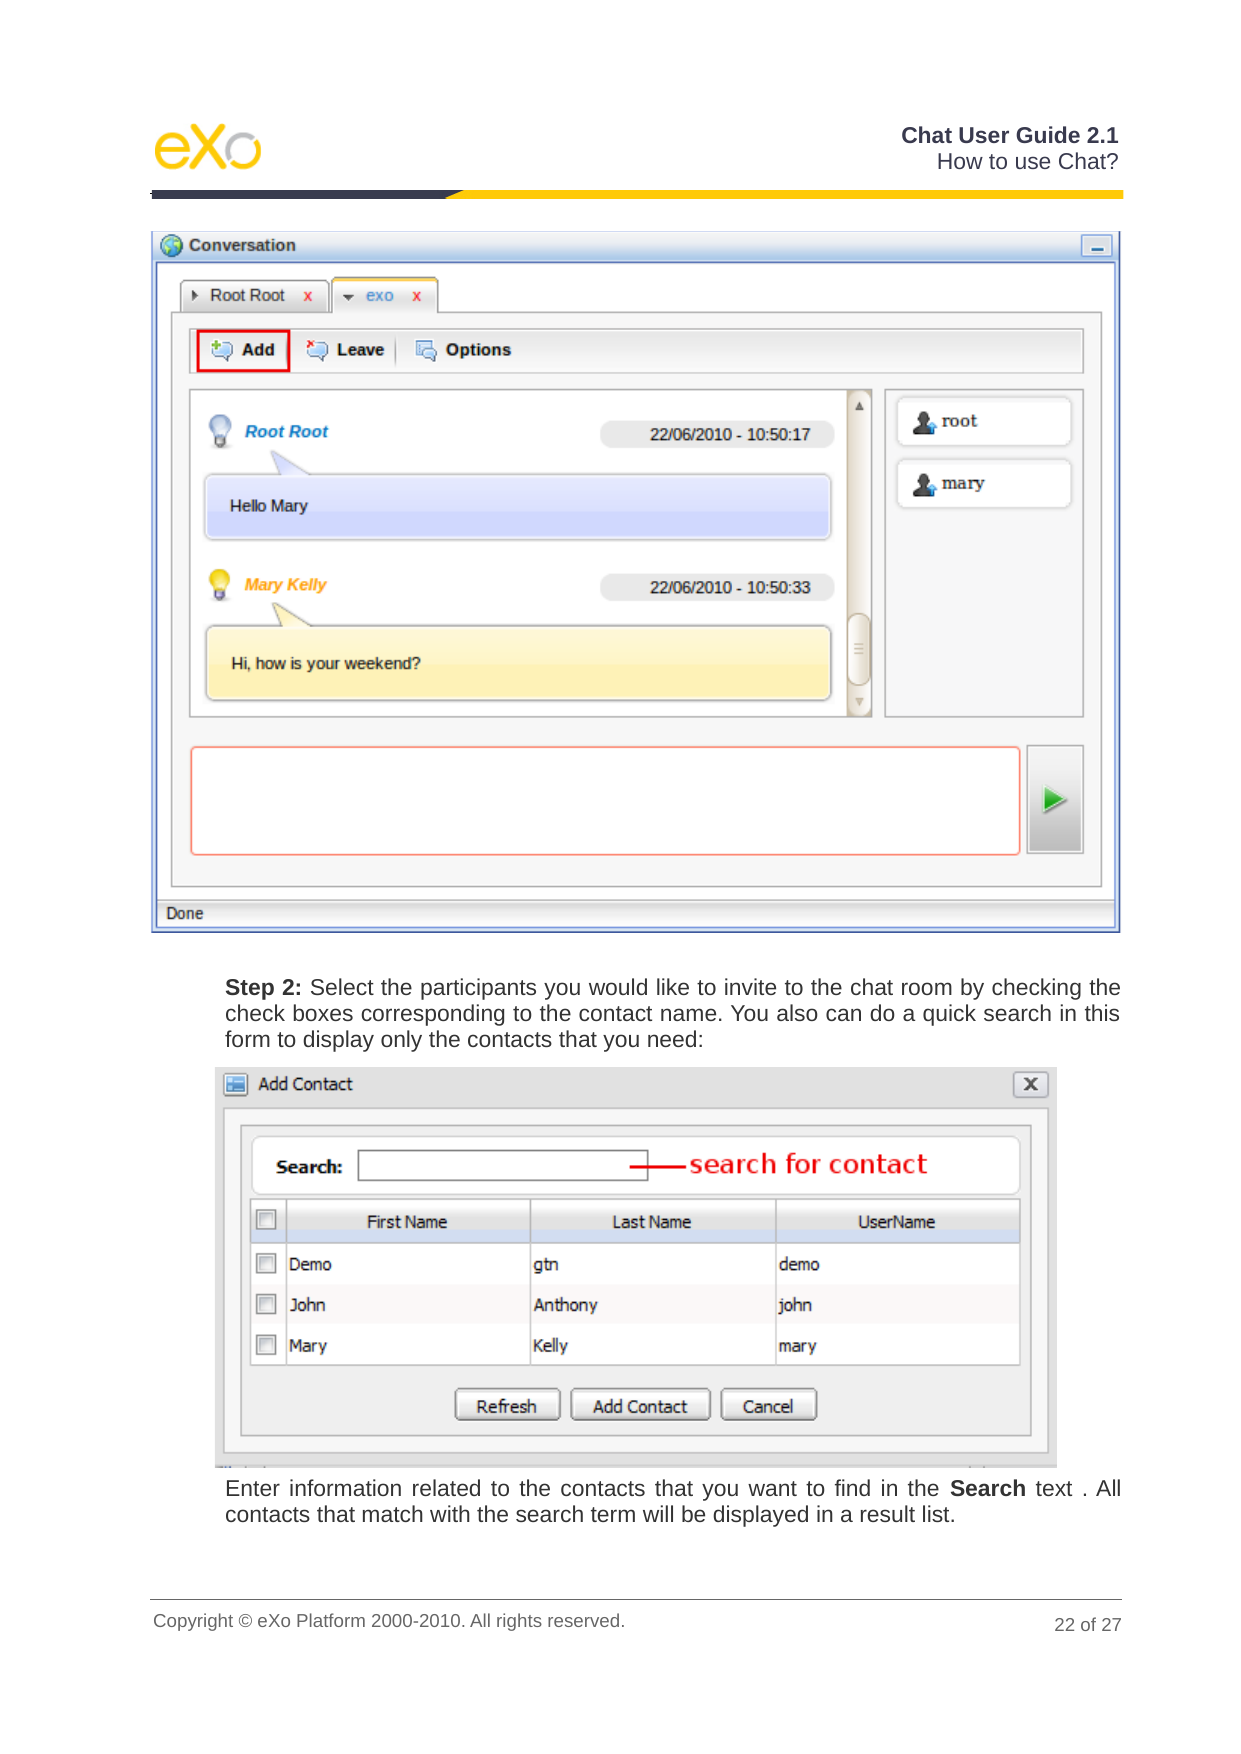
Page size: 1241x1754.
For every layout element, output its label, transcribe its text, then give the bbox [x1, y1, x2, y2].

picture [150, 231, 1122, 933]
list Enter information related to the contacts that you want to find in the Search text . All contacts that match with the search term will be displayed in a result list. [187, 1468, 1122, 1527]
picture [155, 123, 262, 170]
picture [214, 1067, 1057, 1468]
picture [151, 190, 1124, 199]
list Step 2: Select the participants you would like to invite to the chat room by checking the check boxes corresponding to the contact name. You also can do a quick search in this form to display only the contacts that you need: [187, 973, 1122, 1053]
